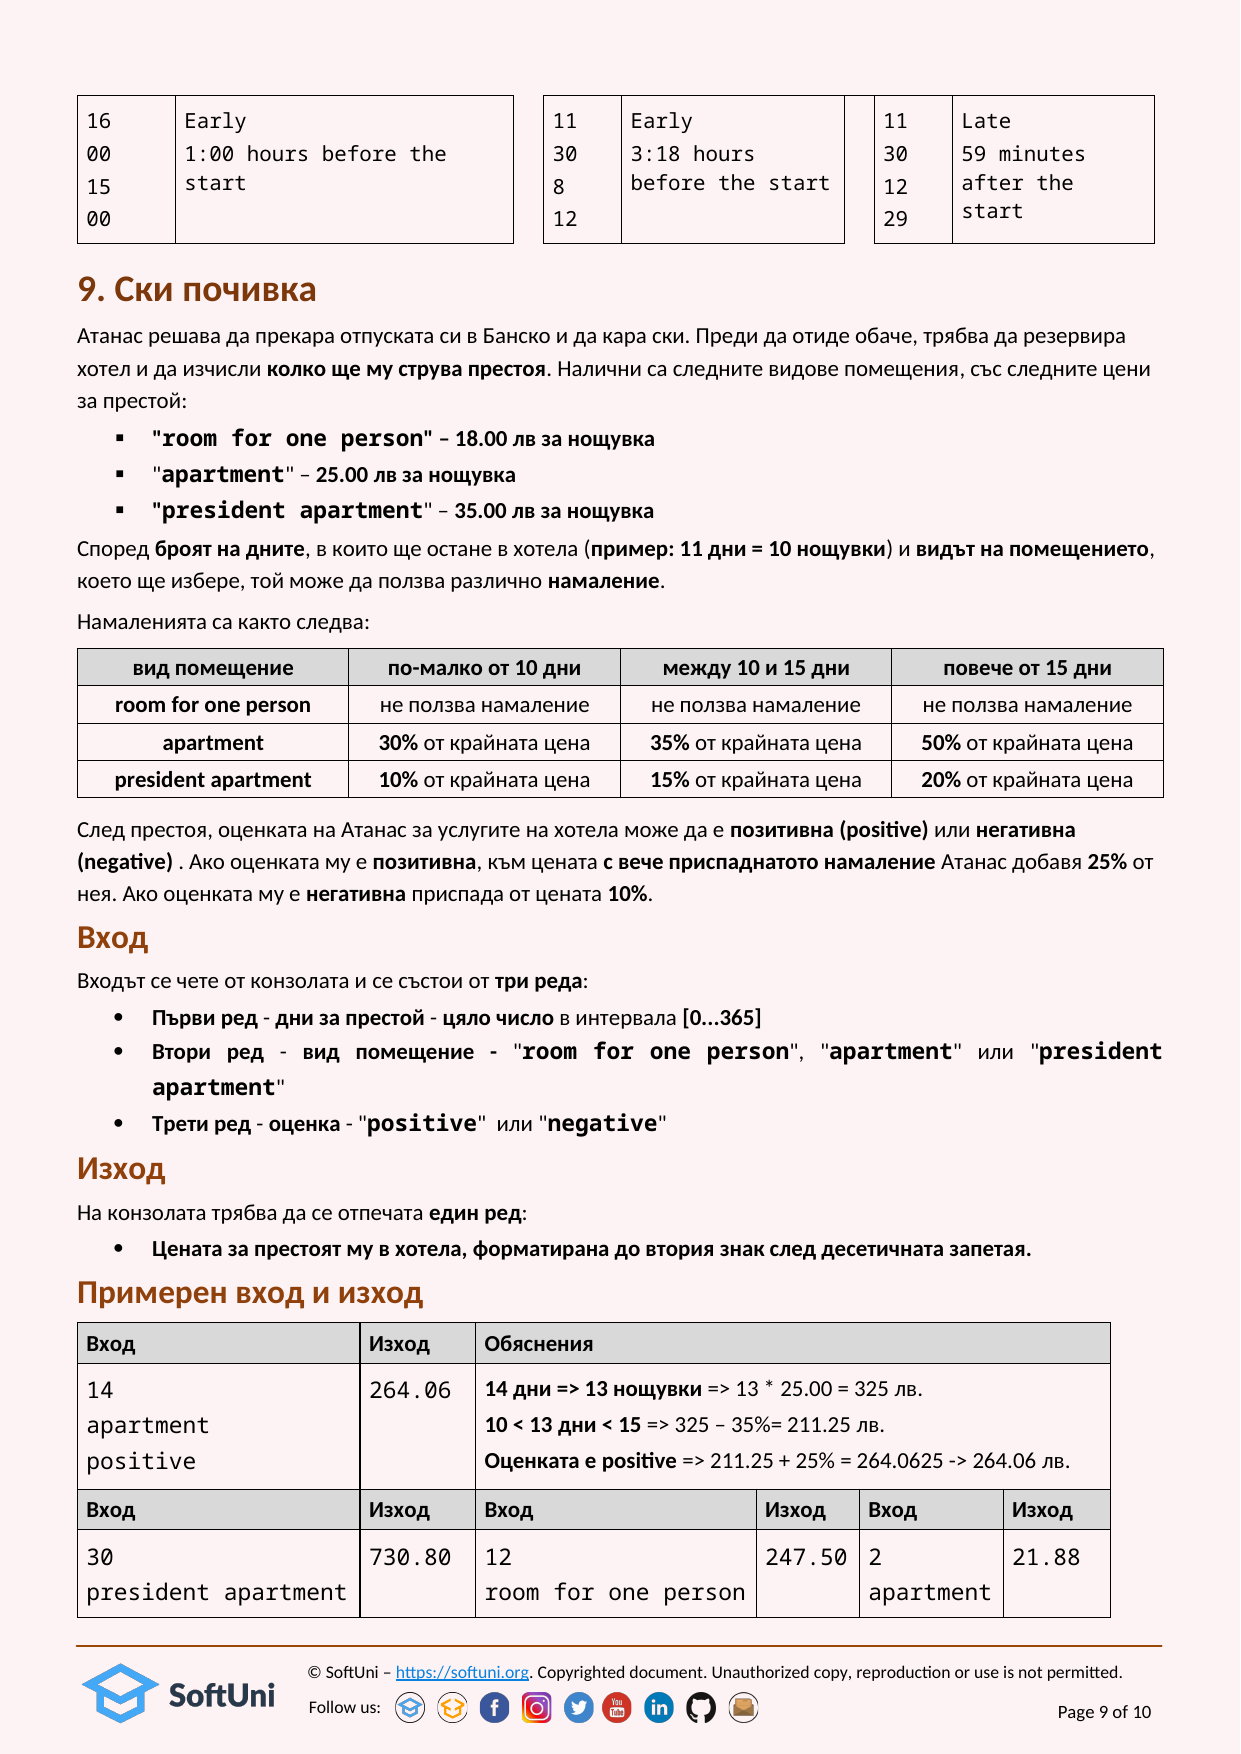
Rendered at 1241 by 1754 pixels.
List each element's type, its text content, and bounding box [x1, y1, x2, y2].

list "room for one person" – 18.00 лв за нощувка [114, 422, 1163, 454]
subtitle Изход [77, 1147, 1163, 1188]
table_cell Вход [78, 1490, 359, 1529]
table_cell 20% от крайната цена [892, 761, 1163, 797]
table_header Изход [361, 1323, 475, 1363]
table_cell 730.80 [361, 1530, 475, 1617]
picture [395, 1692, 425, 1723]
table_cell 14 apartment positive [78, 1364, 359, 1488]
picture [665, 1692, 674, 1701]
list "apartment" – 25.00 лв за нощувка [114, 458, 1163, 489]
table_cell Early 3:18 hours before the start [622, 96, 844, 243]
table_cell Изход [361, 1490, 475, 1529]
table_header повече от 15 дни [892, 649, 1163, 685]
table_cell apartment [78, 724, 348, 760]
text Входът се чете от конзолата и се състои от три реда: [77, 967, 1163, 994]
table_header между 10 и 15 дни [621, 649, 891, 685]
table_cell [514, 95, 543, 243]
table_cell Вход [860, 1490, 1003, 1529]
picture [437, 1692, 468, 1723]
text Според броят на дните, в които ще остане в хотела (пример: 11 дни = 10 нощувки) и видът на помещението, което ще избере, той може да ползва различно намаление. [77, 534, 1163, 594]
table_cell не ползва намаление [892, 686, 1163, 722]
table_header Обяснения [476, 1323, 1110, 1363]
picture [665, 1714, 674, 1723]
table_cell 2 apartment [860, 1530, 1003, 1617]
picture [602, 1692, 632, 1723]
table_header вид помещение [78, 649, 348, 685]
table_cell 50% от крайната цена [892, 724, 1163, 760]
picture [522, 1692, 552, 1723]
text Атанас решава да прекара отпуската си в Банско и да кара ски. Преди да отиде обаче, трябва да резервира хотел и да изчисли колко ще му струва престоя. Налични са следните видове помещения, със следните цени за престой: [77, 322, 1163, 414]
picture [644, 1692, 653, 1701]
table_cell 11 30 12 29 [875, 96, 952, 243]
list Първи ред - дни за престой - цяло число в интервала [0...365] [114, 1003, 1163, 1031]
table_header по-малко от 10 дни [349, 649, 620, 685]
table_cell 16 00 15 00 [78, 96, 175, 243]
table_cell Вход [476, 1490, 756, 1529]
list "president apartment" – 35.00 лв за нощувка [114, 494, 1163, 526]
table_cell не ползва намаление [349, 686, 620, 722]
picture [658, 1705, 667, 1714]
table_cell 11 30 8 12 [544, 96, 621, 243]
table_cell 10% от крайната цена [349, 761, 620, 797]
table_cell Late 59 minutes after the start [953, 96, 1154, 243]
table_cell Изход [1004, 1490, 1110, 1529]
subtitle Вход [77, 916, 1163, 956]
table_header Вход [78, 1323, 359, 1363]
table_cell 35% от крайната цена [621, 724, 891, 760]
picture [479, 1692, 510, 1723]
table_cell room for one person [78, 686, 348, 722]
table_cell 14 дни => 13 нощувки => 13 * 25.00 = 325 лв. 10 < 13 дни < 15 => 325 – 35%= 211.25 лв. Оценката е positive => 211.25 + 25% = 264.0625 -> 264.06 лв. [476, 1364, 1110, 1488]
subtitle Примерен вход и изход [77, 1271, 1163, 1311]
table_cell 264.06 [361, 1364, 475, 1488]
table_cell Изход [757, 1490, 859, 1529]
picture [644, 1714, 653, 1723]
table_cell 30% от крайната цена [349, 724, 620, 760]
picture [686, 1692, 716, 1723]
table_cell 21.88 [1004, 1530, 1110, 1617]
text На конзолата трябва да се отпечата един ред: [77, 1198, 1163, 1226]
picture [75, 1658, 281, 1729]
list Трети ред - оценка - "positive" или "negative" [114, 1107, 1163, 1138]
table_cell не ползва намаление [621, 686, 891, 722]
table_cell 15% от крайната цена [621, 761, 891, 797]
table_cell 12 room for one person [476, 1530, 756, 1617]
table_cell Early 1:00 hours before the start [176, 96, 513, 243]
table_cell president apartment [78, 761, 348, 797]
list Втори ред - вид помещение - "room for one person", "apartment" или "president apartment" [114, 1035, 1163, 1102]
list Цената за престоят му в хотела, форматирана до втория знак след десетичната запетая. [114, 1234, 1163, 1262]
table_cell 30 president apartment [78, 1530, 359, 1617]
table_cell 247.50 [757, 1530, 859, 1617]
picture [728, 1692, 759, 1723]
picture [564, 1692, 594, 1723]
subtitle Ски почивка [77, 265, 1163, 311]
text След престоя, оценката на Атанас за услугите на хотела може да е позитивна (positive) или негативна (negative) . Ако оценката му е позитивна, към цената с вече приспаднатото намаление Атанас добавя 25% от нея. Ако оценката му е негативна приспада от цената 10%. [77, 815, 1163, 907]
text Намаленията са както следва: [77, 607, 1163, 635]
